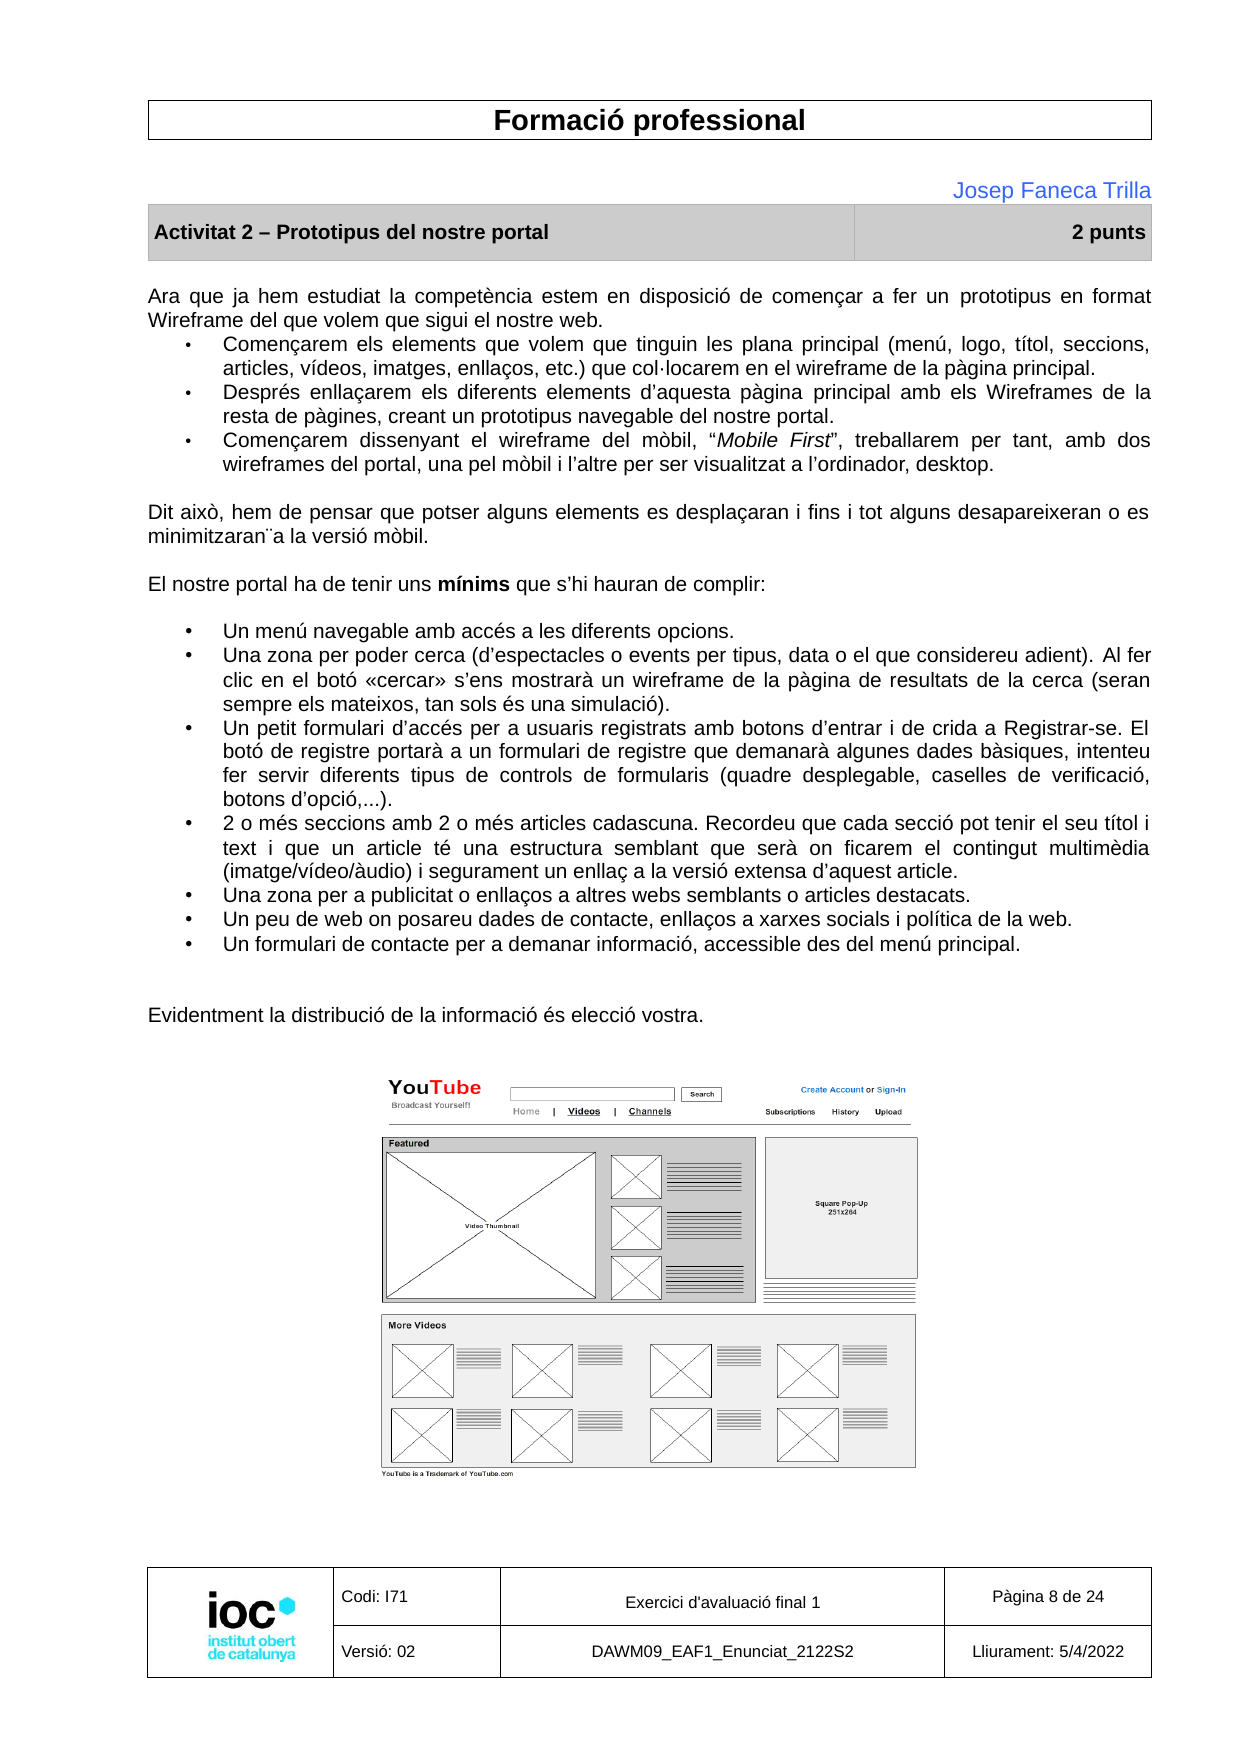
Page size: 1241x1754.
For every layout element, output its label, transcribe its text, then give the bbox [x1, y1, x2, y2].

table_header Activitat 2 – Prototipus del nostre portal [149, 205, 854, 260]
text Dit això, hem de pensar que potser alguns elements es desplaçaran i fins i tot alguns desapareixeran o es minimitzaran¨a la versió mòbil. [148, 499, 1151, 547]
list Una zona per poder cerca (d’espectacles o events per tipus, data o el que considereu adient). Al fer clic en el botó «cercar» s’ens mostrarà un wireframe de la pàgina de resultats de la cerca (seran sempre els mateixos, tan sols és una simulació). [185, 643, 1151, 715]
list Començarem dissenyant el wireframe del mòbil, “Mobile First”, treballarem per tant, amb dos wireframes del portal, una pel mòbil i l’altre per ser visualitzat a l’ordinador, desktop. [185, 428, 1151, 476]
list Començarem els elements que volem que tinguin les plana principal (menú, logo, títol, seccions, articles, vídeos, imatges, enllaços, etc.) que col·locarem en el wireframe de la pàgina principal. [185, 332, 1151, 380]
list Un peu de web on posareu dades de contacte, enllaços a xarxes socials i política de la web. [185, 907, 1151, 931]
list Un petit formulari d’accés per a usuaris registrats amb botons d’entrar i de crida a Registrar-se. El botó de registre portarà a un formulari de registre que demanarà algunes dades bàsiques, intenteu fer servir diferents tipus de controls de formularis (quadre desplegable, caselles de verificació, botons d’opció,...). [185, 715, 1151, 811]
list Després enllaçarem els diferents elements d’aquesta pàgina principal amb els Wireframes de la resta de pàgines, creant un prototipus navegable del nostre portal. [185, 380, 1151, 428]
list 2 o més seccions amb 2 o més articles cadascuna. Recordeu que cada secció pot tenir el seu títol i text i que un article té una estructura semblant que serà on ficarem el contingut multimèdia (imatge/vídeo/àudio) i segurament un enllaç a la versió extensa d’aquest article. [185, 811, 1151, 883]
picture [380, 1075, 919, 1481]
list Un menú navegable amb accés a les diferents opcions. [185, 619, 1151, 643]
text Evidentment la distribució de la informació és elecció vostra. [148, 1003, 1151, 1027]
picture [195, 1577, 309, 1673]
list Un formulari de contacte per a demanar informació, accessible des del menú principal. [185, 931, 1151, 955]
table_header 2 punts [855, 205, 1151, 260]
text El nostre portal ha de tenir uns mínims que s’hi hauran de complir: [148, 571, 1151, 595]
list Una zona per a publicitat o enllaços a altres webs semblants o articles destacats. [185, 883, 1151, 907]
text Ara que ja hem estudiat la competència estem en disposició de començar a fer un prototipus en format Wireframe del que volem que sigui el nostre web. [148, 284, 1151, 332]
